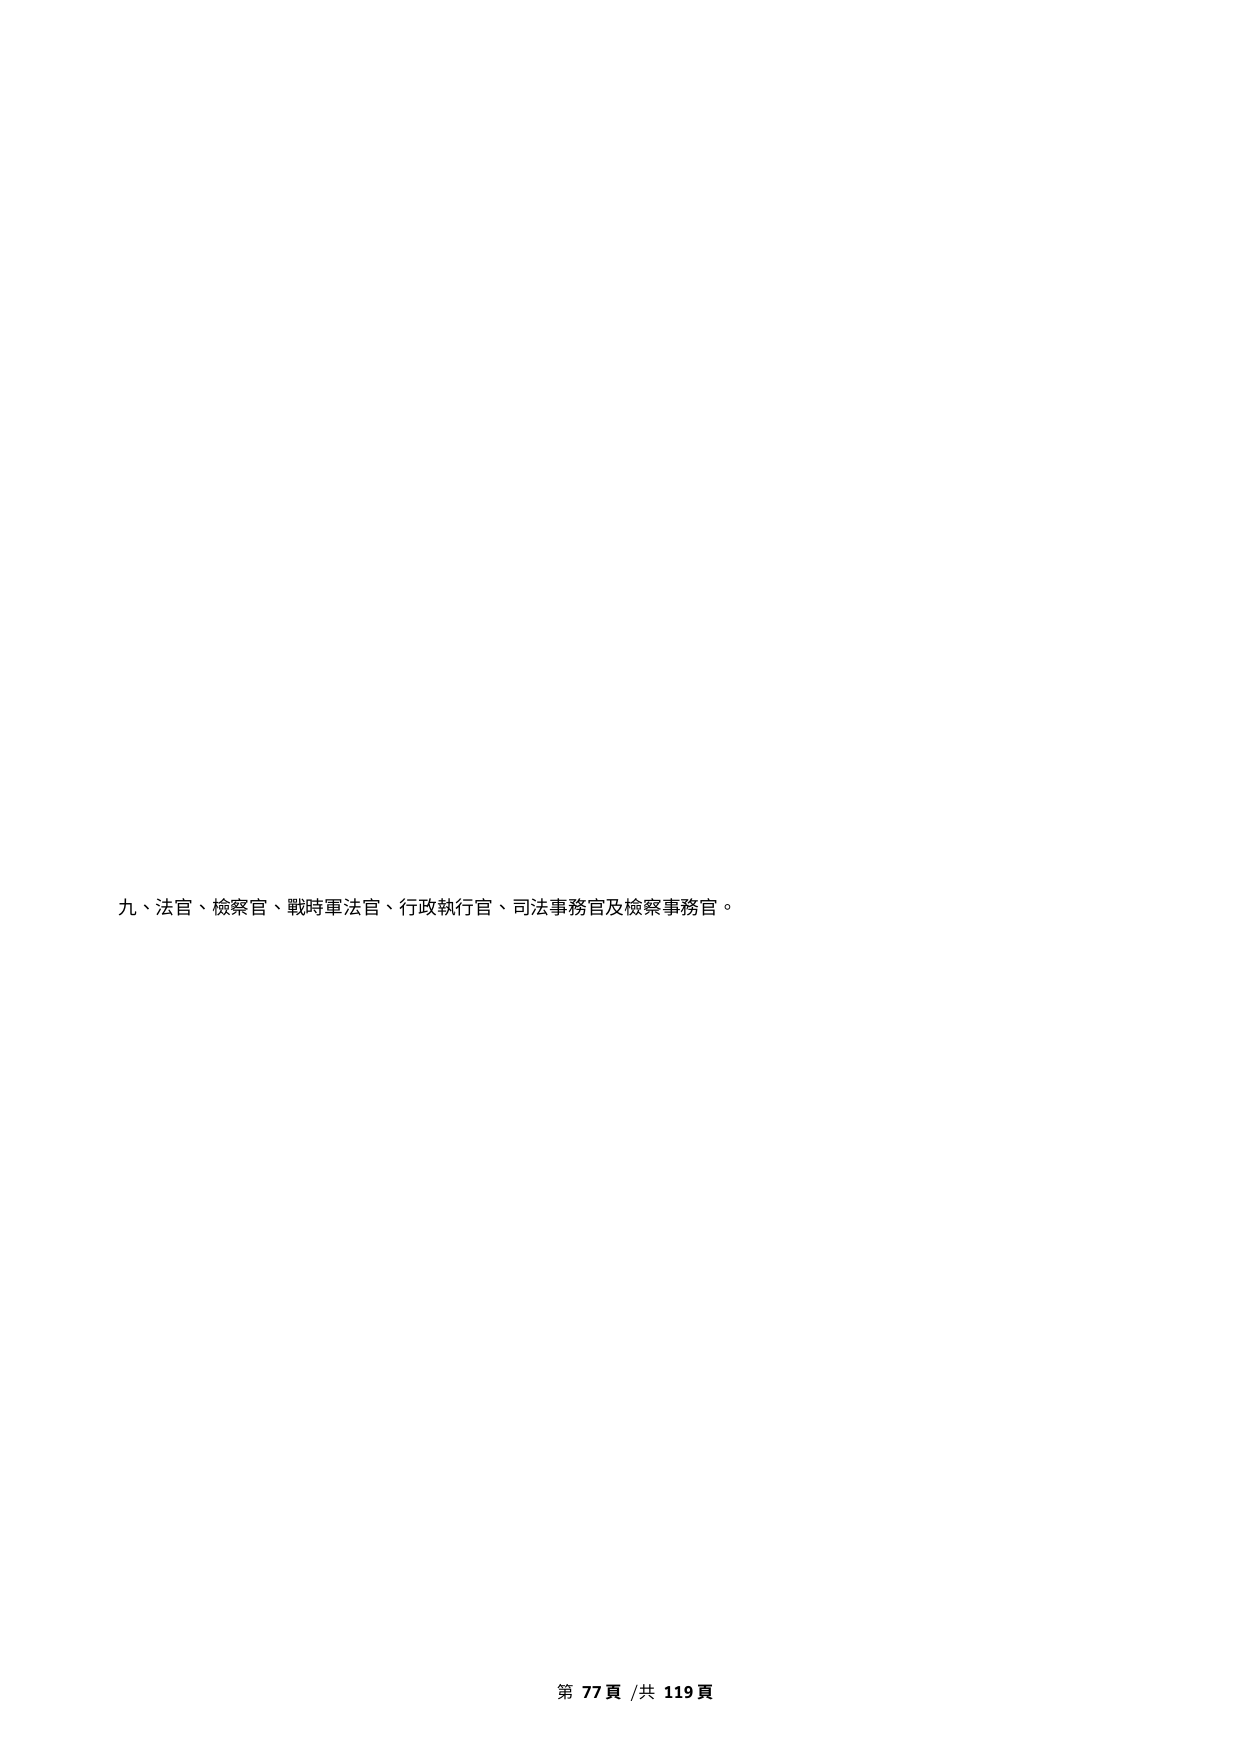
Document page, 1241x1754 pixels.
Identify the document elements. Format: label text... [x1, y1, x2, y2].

text 九、法官、檢察官、戰時軍法官、行政執行官、司法事務官及檢察事務官。 [118, 865, 1152, 927]
